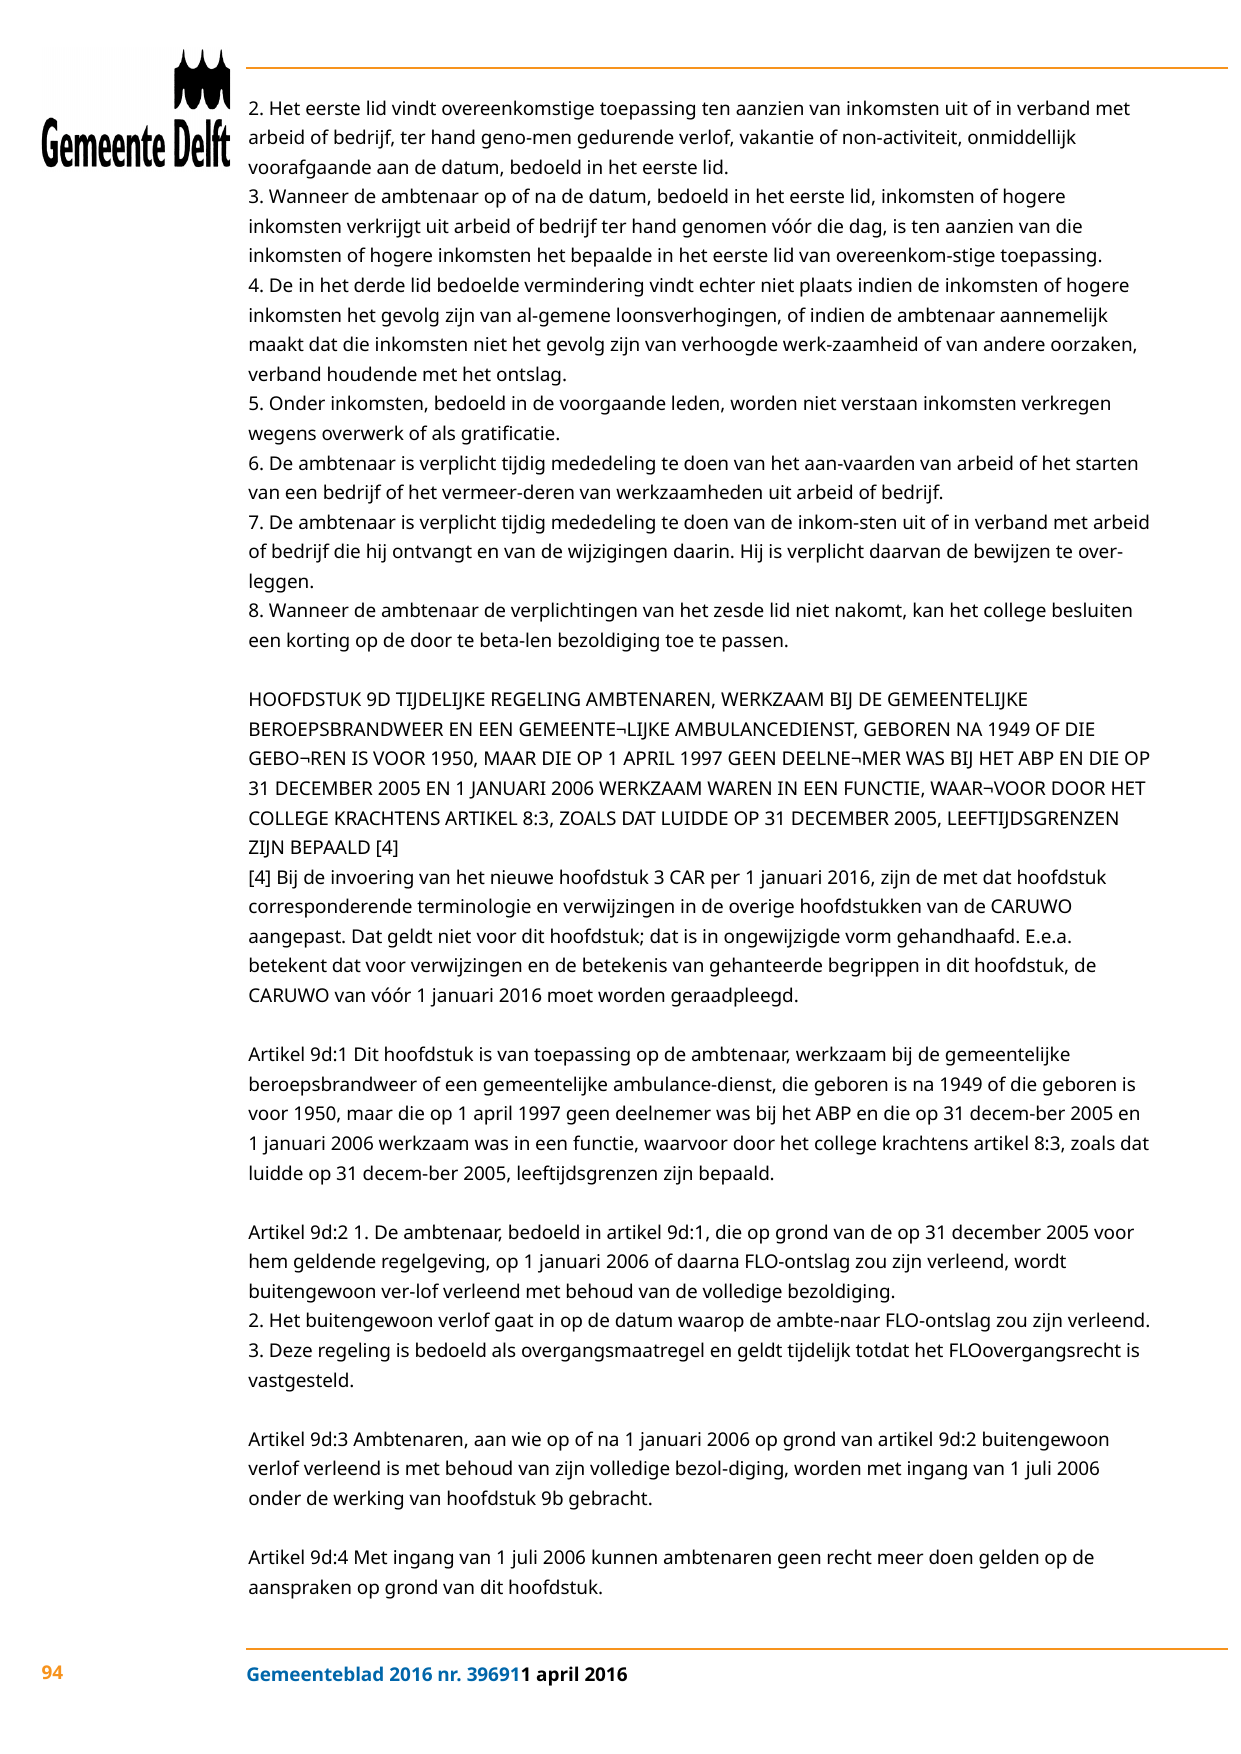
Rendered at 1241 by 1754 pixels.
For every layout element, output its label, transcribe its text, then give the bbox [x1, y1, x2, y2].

text 7. De ambtenaar is verplicht tijdig mededeling te doen van de inkom-sten uit of in verband met arbeid of bedrijf die hij ontvangt en van de wijzigingen daarin. Hij is verplicht daarvan de bewijzen te over-leggen. [248, 509, 1152, 594]
text 3. Deze regeling is bedoeld als overgangsmaatregel en geldt tijdelijk totdat het FLOovergangsrecht is vastgesteld. [248, 1337, 1152, 1393]
text 5. Onder inkomsten, bedoeld in de voorgaande leden, worden niet verstaan inkomsten verkregen wegens overwerk of als gratificatie. [248, 391, 1152, 446]
text 6. De ambtenaar is verplicht tijdig mededeling te doen van het aan-vaarden van arbeid of het starten van een bedrijf of het vermeer-deren van werkzaamheden uit arbeid of bedrijf. [248, 450, 1152, 505]
text 2. Het eerste lid vindt overeenkomstige toepassing ten aanzien van inkomsten uit of in verband met arbeid of bedrijf, ter hand geno-men gedurende verlof, vakantie of non-activiteit, onmiddellijk voorafgaande aan de datum, bedoeld in het eerste lid. [248, 95, 1152, 180]
picture [41, 47, 231, 172]
text 8. Wanneer de ambtenaar de verplichtingen van het zesde lid niet nakomt, kan het college besluiten een korting op de door te beta-len bezoldiging toe te passen. [248, 598, 1152, 653]
text Artikel 9d:3 Ambtenaren, aan wie op of na 1 januari 2006 op grond van artikel 9d:2 buitengewoon verlof verleend is met behoud van zijn volledige bezol-diging, worden met ingang van 1 juli 2006 onder de werking van hoofdstuk 9b gebracht. [248, 1426, 1152, 1511]
text 3. Wanneer de ambtenaar op of na de datum, bedoeld in het eerste lid, inkomsten of hogere inkomsten verkrijgt uit arbeid of bedrijf ter hand genomen vóór die dag, is ten aanzien van die inkomsten of hogere inkomsten het bepaalde in het eerste lid van overeenkom-stige toepassing. [248, 183, 1152, 268]
text Artikel 9d:1 Dit hoofdstuk is van toepassing op de ambtenaar, werkzaam bij de gemeentelijke beroepsbrandweer of een gemeentelijke ambulance-dienst, die geboren is na 1949 of die geboren is voor 1950, maar die op 1 april 1997 geen deelnemer was bij het ABP en die op 31 decem-ber 2005 en 1 januari 2006 werkzaam was in een functie, waarvoor door het college krachtens artikel 8:3, zoals dat luidde op 31 decem-ber 2005, leeftijdsgrenzen zijn bepaald. [248, 1041, 1152, 1186]
text HOOFDSTUK 9D TIJDELIJKE REGELING AMBTENAREN, WERKZAAM BIJ DE GEMEENTELIJKE BEROEPSBRANDWEER EN EEN GEMEENTE¬LIJKE AMBULANCEDIENST, GEBOREN NA 1949 OF DIE GEBO¬REN IS VOOR 1950, MAAR DIE OP 1 APRIL 1997 GEEN DEELNE¬MER WAS BIJ HET ABP EN DIE OP 31 DECEMBER 2005 EN 1 JANUARI 2006 WERKZAAM WAREN IN EEN FUNCTIE, WAAR¬VOOR DOOR HET COLLEGE KRACHTENS ARTIKEL 8:3, ZOALS DAT LUIDDE OP 31 DECEMBER 2005, LEEFTIJDSGRENZEN ZIJN BEPAALD [4] [248, 686, 1152, 860]
text [4] Bij de invoering van het nieuwe hoofdstuk 3 CAR per 1 januari 2016, zijn de met dat hoofdstuk corresponderende terminologie en verwijzingen in de overige hoofdstukken van de CARUWO aangepast. Dat geldt niet voor dit hoofdstuk; dat is in ongewijzigde vorm gehandhaafd. E.e.a. betekent dat voor verwijzingen en de betekenis van gehanteerde begrippen in dit hoofdstuk, de CARUWO van vóór 1 januari 2016 moet worden geraadpleegd. [248, 864, 1152, 1008]
text Artikel 9d:2 1. De ambtenaar, bedoeld in artikel 9d:1, die op grond van de op 31 december 2005 voor hem geldende regelgeving, op 1 januari 2006 of daarna FLO-ontslag zou zijn verleend, wordt buitengewoon ver-lof verleend met behoud van de volledige bezoldiging. [248, 1219, 1152, 1304]
text 2. Het buitengewoon verlof gaat in op de datum waarop de ambte-naar FLO-ontslag zou zijn verleend. [248, 1308, 1152, 1333]
text 4. De in het derde lid bedoelde vermindering vindt echter niet plaats indien de inkomsten of hogere inkomsten het gevolg zijn van al-gemene loonsverhogingen, of indien de ambtenaar aannemelijk maakt dat die inkomsten niet het gevolg zijn van verhoogde werk-zaamheid of van andere oorzaken, verband houdende met het ontslag. [248, 272, 1152, 387]
text Artikel 9d:4 Met ingang van 1 juli 2006 kunnen ambtenaren geen recht meer doen gelden op de aanspraken op grond van dit hoofdstuk. [248, 1544, 1152, 1600]
